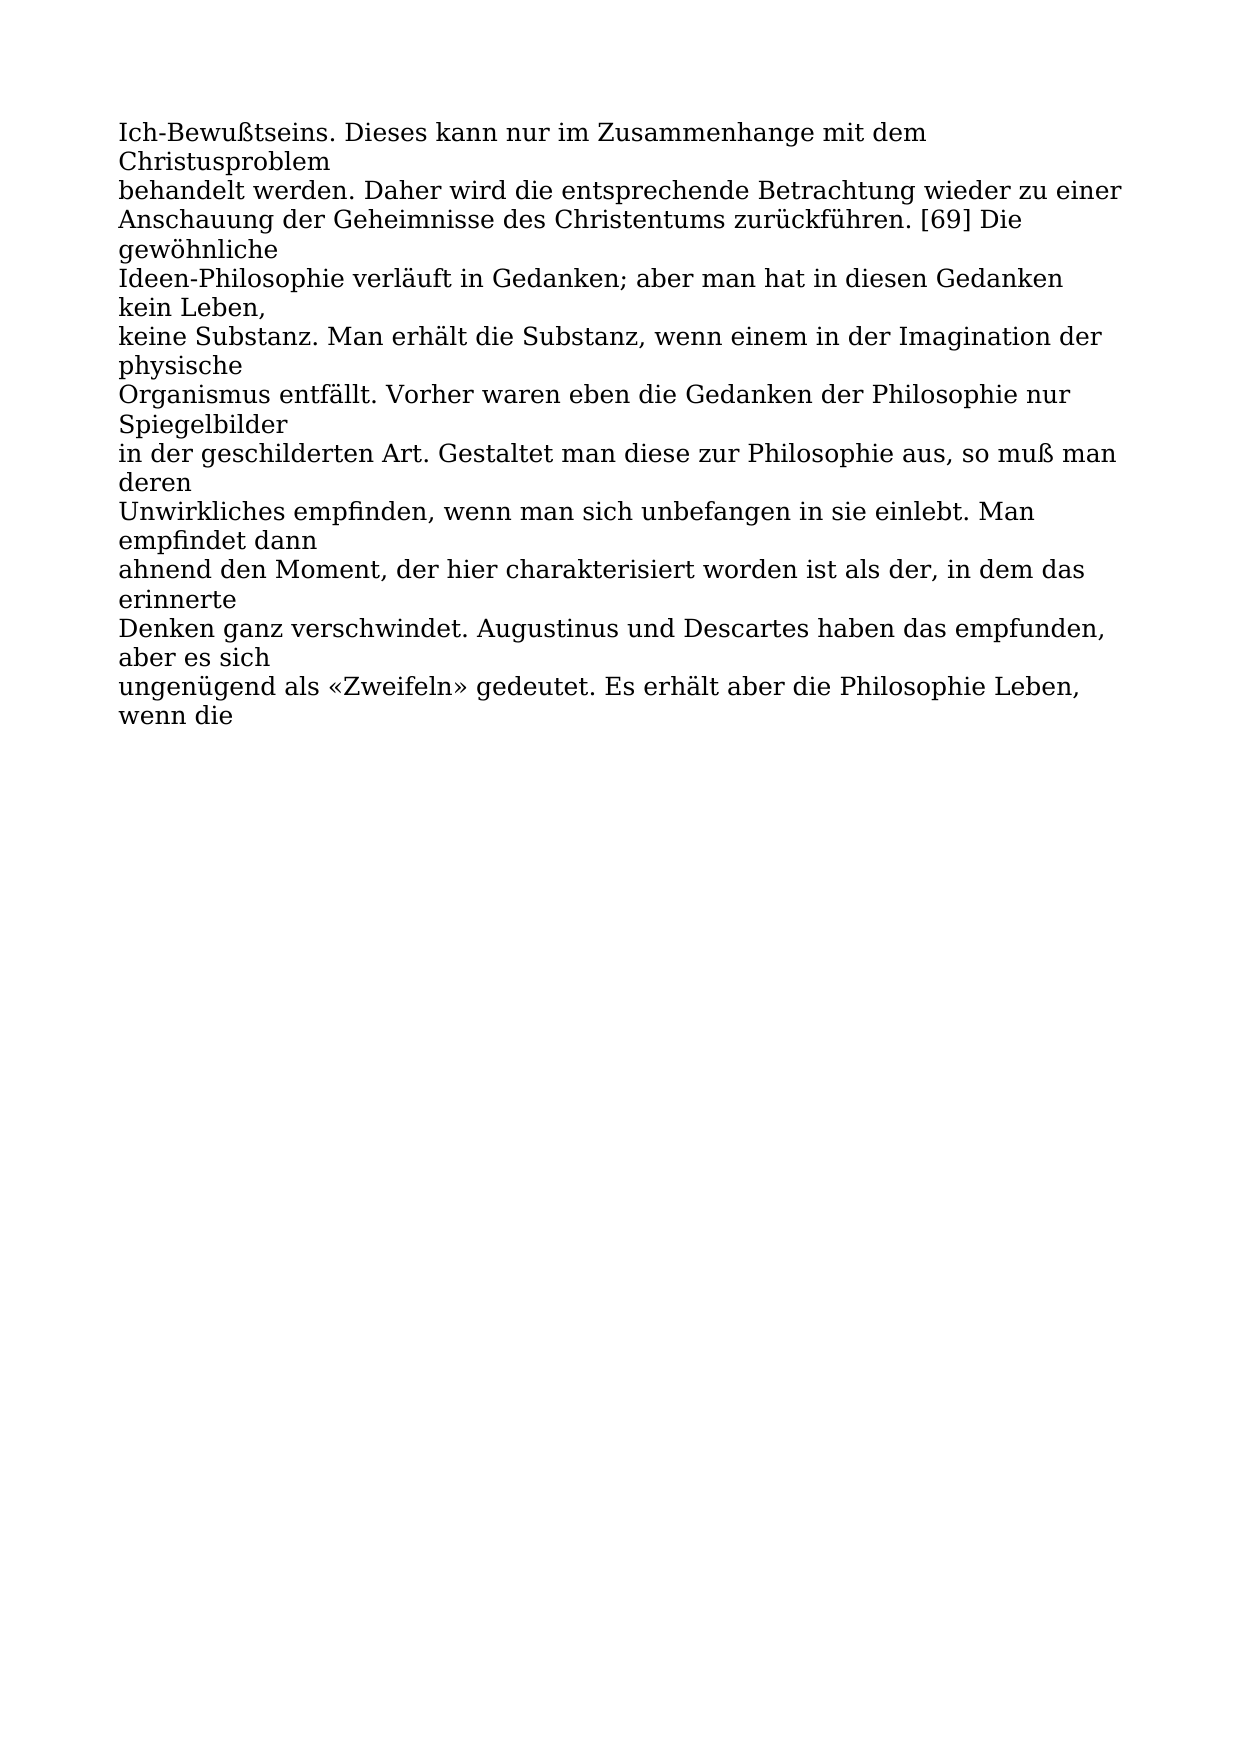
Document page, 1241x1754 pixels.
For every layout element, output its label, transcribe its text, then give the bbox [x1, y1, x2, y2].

text keine Substanz. Man erhält die Substanz, wenn einem in der Imagination der physische [118, 322, 1122, 381]
text Ideen-Philosophie verläuft in Gedanken; aber man hat in diesen Gedanken kein Leben, [118, 264, 1122, 322]
text in der geschilderten Art. Gestaltet man diese zur Philosophie aus, so muß man deren [118, 439, 1122, 497]
text Organismus entfällt. Vorher waren eben die Gedanken der Philosophie nur Spiegelbilder [118, 381, 1122, 439]
text ungenügend als «Zweifeln» gedeutet. Es erhält aber die Philosophie Leben, wenn die [118, 672, 1122, 731]
text Anschauung der Geheimnisse des Christentums zurückführen. [69] Die gewöhnliche [118, 206, 1122, 264]
text ahnend den Moment, der hier charakterisiert worden ist als der, in dem das erinnerte [118, 556, 1122, 614]
text Unwirkliches empfinden, wenn man sich unbefangen in sie einlebt. Man empfindet dann [118, 497, 1122, 556]
text behandelt werden. Daher wird die entsprechende Betrachtung wieder zu einer [118, 176, 1122, 206]
text Denken ganz verschwindet. Augustinus und Descartes haben das empfunden, aber es sich [118, 614, 1122, 672]
text Ich-Bewußtseins. Dieses kann nur im Zusammenhange mit dem Christusproblem [118, 118, 1122, 176]
